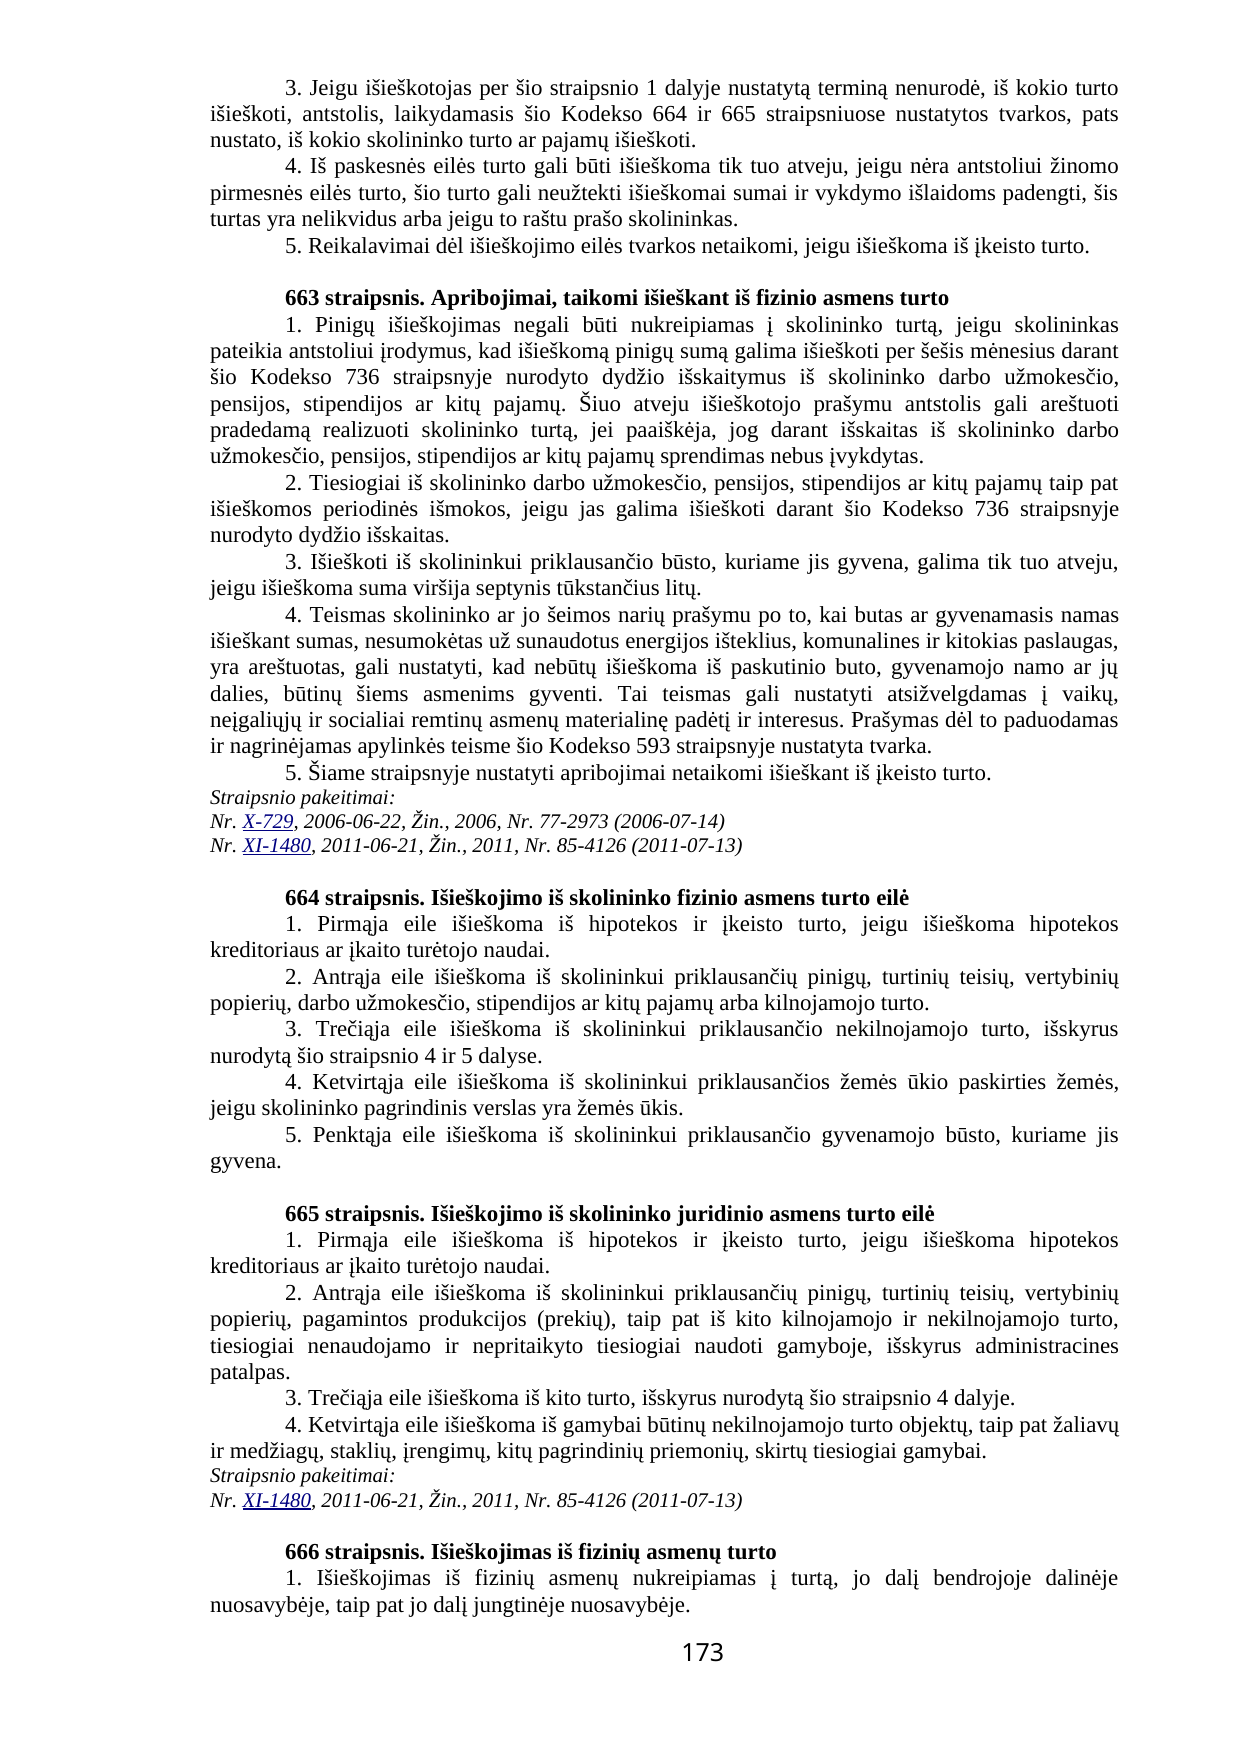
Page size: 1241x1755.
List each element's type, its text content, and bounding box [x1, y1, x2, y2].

text 3. Jeigu išieškotojas per šio straipsnio 1 dalyje nustatytą terminą nenurodė, iš kokio turto išieškoti, antstolis, laikydamasis šio Kodekso 664 ir 665 straipsniuose nustatytos tvarkos, pats nustato, iš kokio skolininko turto ar pajamų išieškoti. [210, 73, 1120, 153]
text 665 straipsnis. Išieškojimo iš skolininko juridinio asmens turto eilė [210, 1200, 1120, 1226]
text 3. Išieškoti iš skolininkui priklausančio būsto, kuriame jis gyvena, galima tik tuo atveju, jeigu išieškoma suma viršija septynis tūkstančius litų. [210, 548, 1120, 601]
text 4. Ketvirtąja eile išieškoma iš skolininkui priklausančios žemės ūkio paskirties žemės, jeigu skolininko pagrindinis verslas yra žemės ūkis. [210, 1068, 1120, 1121]
text Nr. XI-1480, 2011-06-21, Žin., 2011, Nr. 85-4126 (2011-07-13) [210, 833, 1120, 857]
text Straipsnio pakeitimai: [210, 1463, 1120, 1487]
text 1. Pirmąja eile išieškoma iš hipotekos ir įkeisto turto, jeigu išieškoma hipotekos kreditoriaus ar įkaito turėtojo naudai. [210, 910, 1120, 963]
text 663 straipsnis. Apribojimai, taikomi išieškant iš fizinio asmens turto [210, 284, 1120, 311]
text 5. Penktąja eile išieškoma iš skolininkui priklausančio gyvenamojo būsto, kuriame jis gyvena. [210, 1121, 1120, 1173]
text Nr. X-729, 2006-06-22, Žin., 2006, Nr. 77-2973 (2006-07-14) [210, 809, 1120, 833]
text Nr. XI-1480, 2011-06-21, Žin., 2011, Nr. 85-4126 (2011-07-13) [210, 1487, 1120, 1512]
text 4. Iš paskesnės eilės turto gali būti išieškoma tik tuo atveju, jeigu nėra antstoliui žinomo pirmesnės eilės turto, šio turto gali neužtekti išieškomai sumai ir vykdymo išlaidoms padengti, šis turtas yra nelikvidus arba jeigu to raštu prašo skolininkas. [210, 153, 1120, 232]
text 1. Išieškojimas iš fizinių asmenų nukreipiamas į turtą, jo dalį bendrojoje dalinėje nuosavybėje, taip pat jo dalį jungtinėje nuosavybėje. [210, 1564, 1120, 1617]
text 2. Antrąja eile išieškoma iš skolininkui priklausančių pinigų, turtinių teisių, vertybinių popierių, darbo užmokesčio, stipendijos ar kitų pajamų arba kilnojamojo turto. [210, 963, 1120, 1015]
text 4. Teismas skolininko ar jo šeimos narių prašymu po to, kai butas ar gyvenamasis namas išieškant sumas, nesumokėtas už sunaudotus energijos išteklius, komunalines ir kitokias paslaugas, yra areštuotas, gali nustatyti, kad nebūtų išieškoma iš paskutinio buto, gyvenamojo namo ar jų dalies, būtinų šiems asmenims gyventi. Tai teismas gali nustatyti atsižvelgdamas į vaikų, neįgaliųjų ir socialiai remtinų asmenų materialinę padėtį ir interesus. Prašymas dėl to paduodamas ir nagrinėjamas apylinkės teisme šio Kodekso 593 straipsnyje nustatyta tvarka. [210, 601, 1120, 759]
text 1. Pinigų išieškojimas negali būti nukreipiamas į skolininko turtą, jeigu skolininkas pateikia antstoliui įrodymus, kad išieškomą pinigų sumą galima išieškoti per šešis mėnesius darant šio Kodekso 736 straipsnyje nurodyto dydžio išskaitymus iš skolininko darbo užmokesčio, pensijos, stipendijos ar kitų pajamų. Šiuo atveju išieškotojo prašymu antstolis gali areštuoti pradedamą realizuoti skolininko turtą, jei paaiškėja, jog darant išskaitas iš skolininko darbo užmokesčio, pensijos, stipendijos ar kitų pajamų sprendimas nebus įvykdytas. [210, 311, 1120, 469]
text 3. Trečiąja eile išieškoma iš kito turto, išskyrus nurodytą šio straipsnio 4 dalyje. [210, 1384, 1120, 1411]
text Straipsnio pakeitimai: [210, 785, 1120, 809]
text 2. Tiesiogiai iš skolininko darbo užmokesčio, pensijos, stipendijos ar kitų pajamų taip pat išieškomos periodinės išmokos, jeigu jas galima išieškoti darant šio Kodekso 736 straipsnyje nurodyto dydžio išskaitas. [210, 469, 1120, 548]
text 664 straipsnis. Išieškojimo iš skolininko fizinio asmens turto eilė [210, 884, 1120, 910]
text 2. Antrąja eile išieškoma iš skolininkui priklausančių pinigų, turtinių teisių, vertybinių popierių, pagamintos produkcijos (prekių), taip pat iš kito kilnojamojo ir nekilnojamojo turto, tiesiogiai nenaudojamo ir nepritaikyto tiesiogiai naudoti gamyboje, išskyrus administracines patalpas. [210, 1279, 1120, 1384]
text 3. Trečiąja eile išieškoma iš skolininkui priklausančio nekilnojamojo turto, išskyrus nurodytą šio straipsnio 4 ir 5 dalyse. [210, 1015, 1120, 1068]
text 5. Šiame straipsnyje nustatyti apribojimai netaikomi išieškant iš įkeisto turto. [210, 759, 1120, 785]
text 1. Pirmąja eile išieškoma iš hipotekos ir įkeisto turto, jeigu išieškoma hipotekos kreditoriaus ar įkaito turėtojo naudai. [210, 1226, 1120, 1279]
text 5. Reikalavimai dėl išieškojimo eilės tvarkos netaikomi, jeigu išieškoma iš įkeisto turto. [210, 232, 1120, 258]
text 666 straipsnis. Išieškojimas iš fizinių asmenų turto [285, 1538, 1120, 1564]
text 4. Ketvirtąja eile išieškoma iš gamybai būtinų nekilnojamojo turto objektų, taip pat žaliavų ir medžiagų, staklių, įrengimų, kitų pagrindinių priemonių, skirtų tiesiogiai gamybai. [210, 1411, 1120, 1463]
